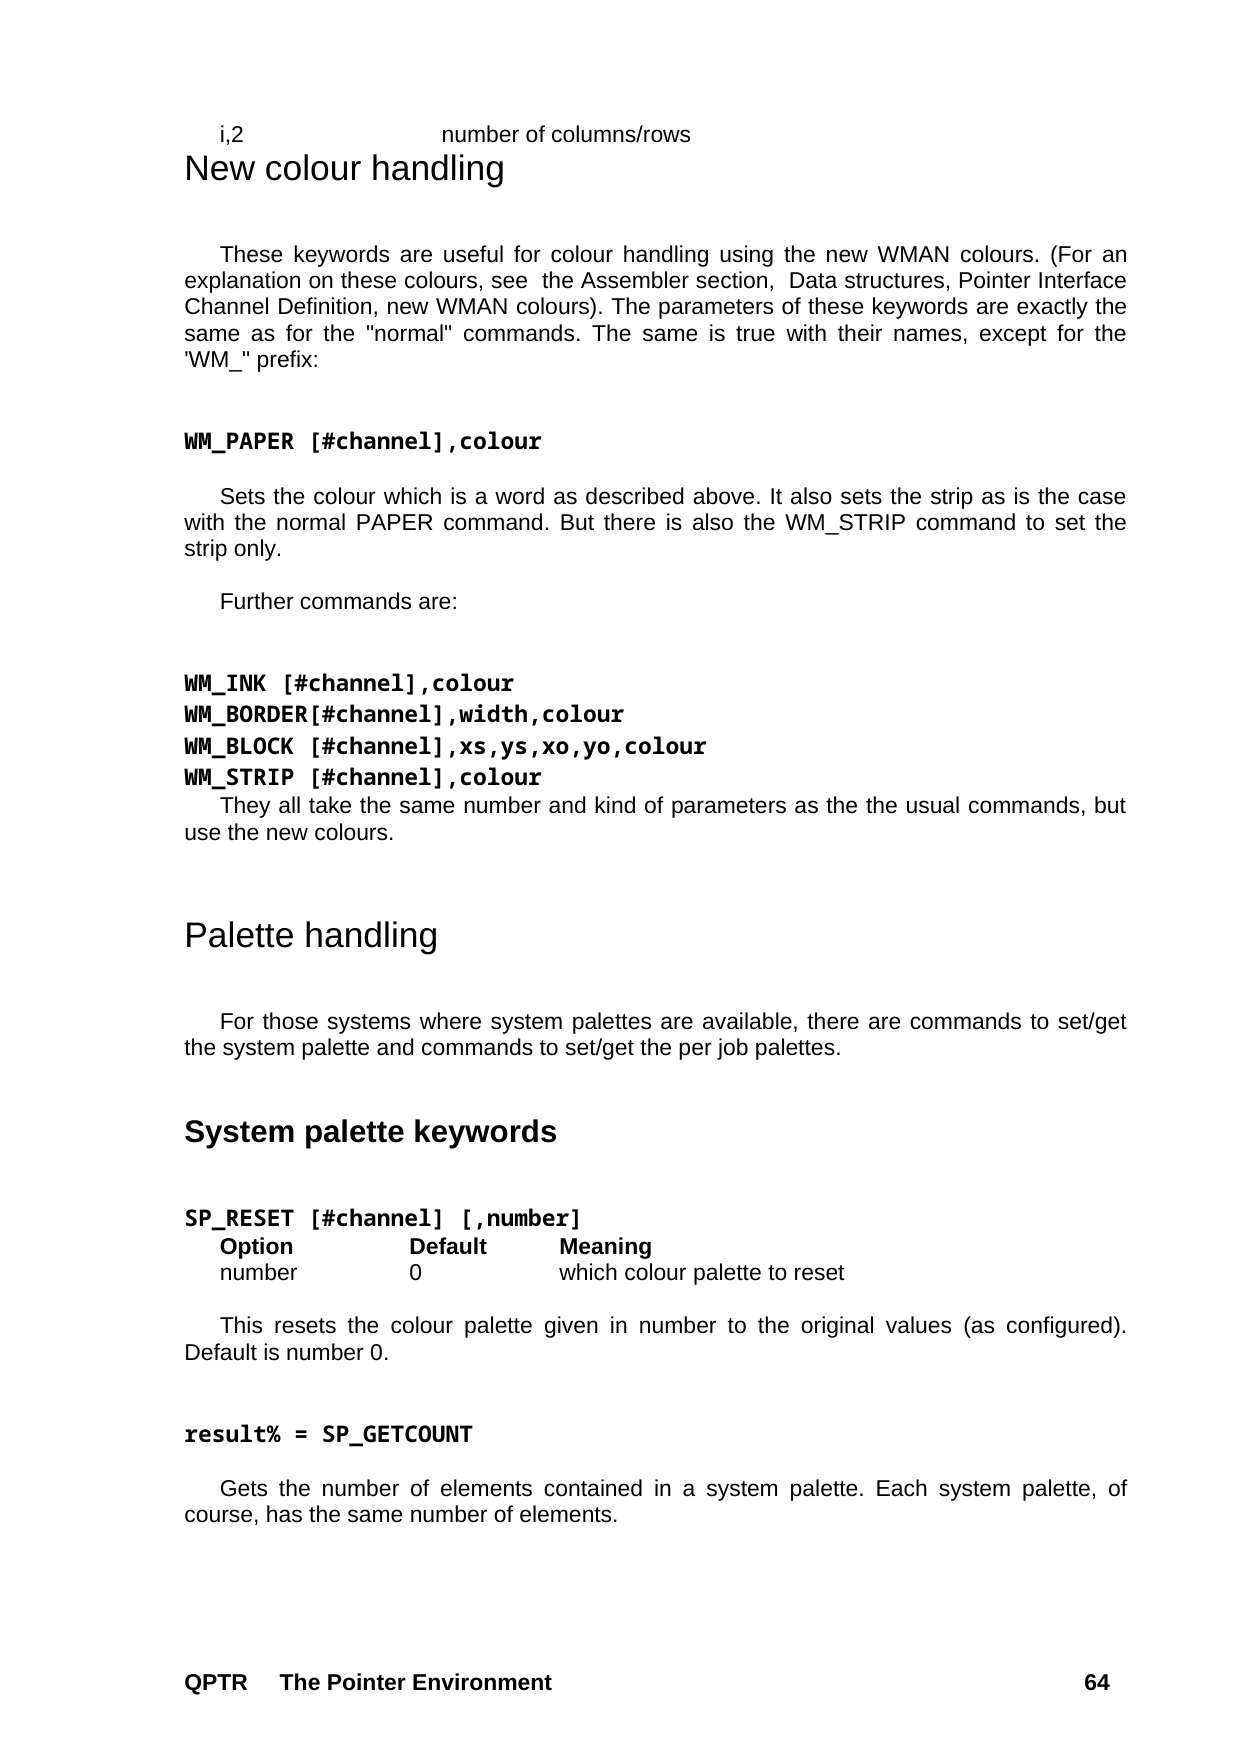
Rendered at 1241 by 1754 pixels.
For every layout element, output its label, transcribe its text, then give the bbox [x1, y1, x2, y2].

text Gets the number of elements contained in a system palette. Each system palette, of course, has the same number of elements. [184, 1475, 1128, 1528]
text This resets the colour palette given in number to the original values (as configured). Default is number 0. [184, 1312, 1128, 1365]
text For those systems where system palettes are available, there are commands to set/get the system palette and commands to set/get the per job palettes. [184, 1008, 1128, 1060]
text WM_BLOCK [#channel],xs,ys,xo,yo,colour [184, 729, 1128, 761]
text Option Default Meaning [184, 1233, 1128, 1259]
text result% = SP_GETCOUNT [184, 1417, 1128, 1449]
text WM_STRIP [#channel],colour [184, 761, 1128, 792]
subtitle Palette handling [184, 914, 1128, 955]
text These keywords are useful for colour handling using the new WMAN colours. (For an explanation on these colours, see the Assembler section, Data structures, Pointer Interface Channel Definition, new WMAN colours). The parameters of these keywords are exactly the same as for the "normal" commands. The same is true with their names, except for the 'WM_" prefix: [184, 241, 1128, 372]
text WM_INK [#channel],colour [184, 667, 1128, 698]
text Further commands are: [184, 588, 1128, 614]
subtitle System palette keywords [184, 1113, 1128, 1149]
text Sets the colour which is a word as described above. It also sets the strip as is the case with the normal PAPER command. But there is also the WM_STRIP command to set the strip only. [184, 483, 1128, 562]
text WM_BORDER[#channel],width,colour [184, 698, 1128, 729]
text SP_RESET [#channel] [,number] [184, 1202, 1128, 1233]
text number 0 which colour palette to reset [184, 1259, 1128, 1286]
table_cell number of columns/rows [406, 118, 849, 147]
text They all take the same number and kind of parameters as the the usual commands, but use the new colours. [184, 792, 1128, 845]
text WM_PAPER [#channel],colour [184, 425, 1128, 456]
table_cell i,2 [184, 118, 406, 147]
subtitle New colour handling [184, 147, 1128, 188]
